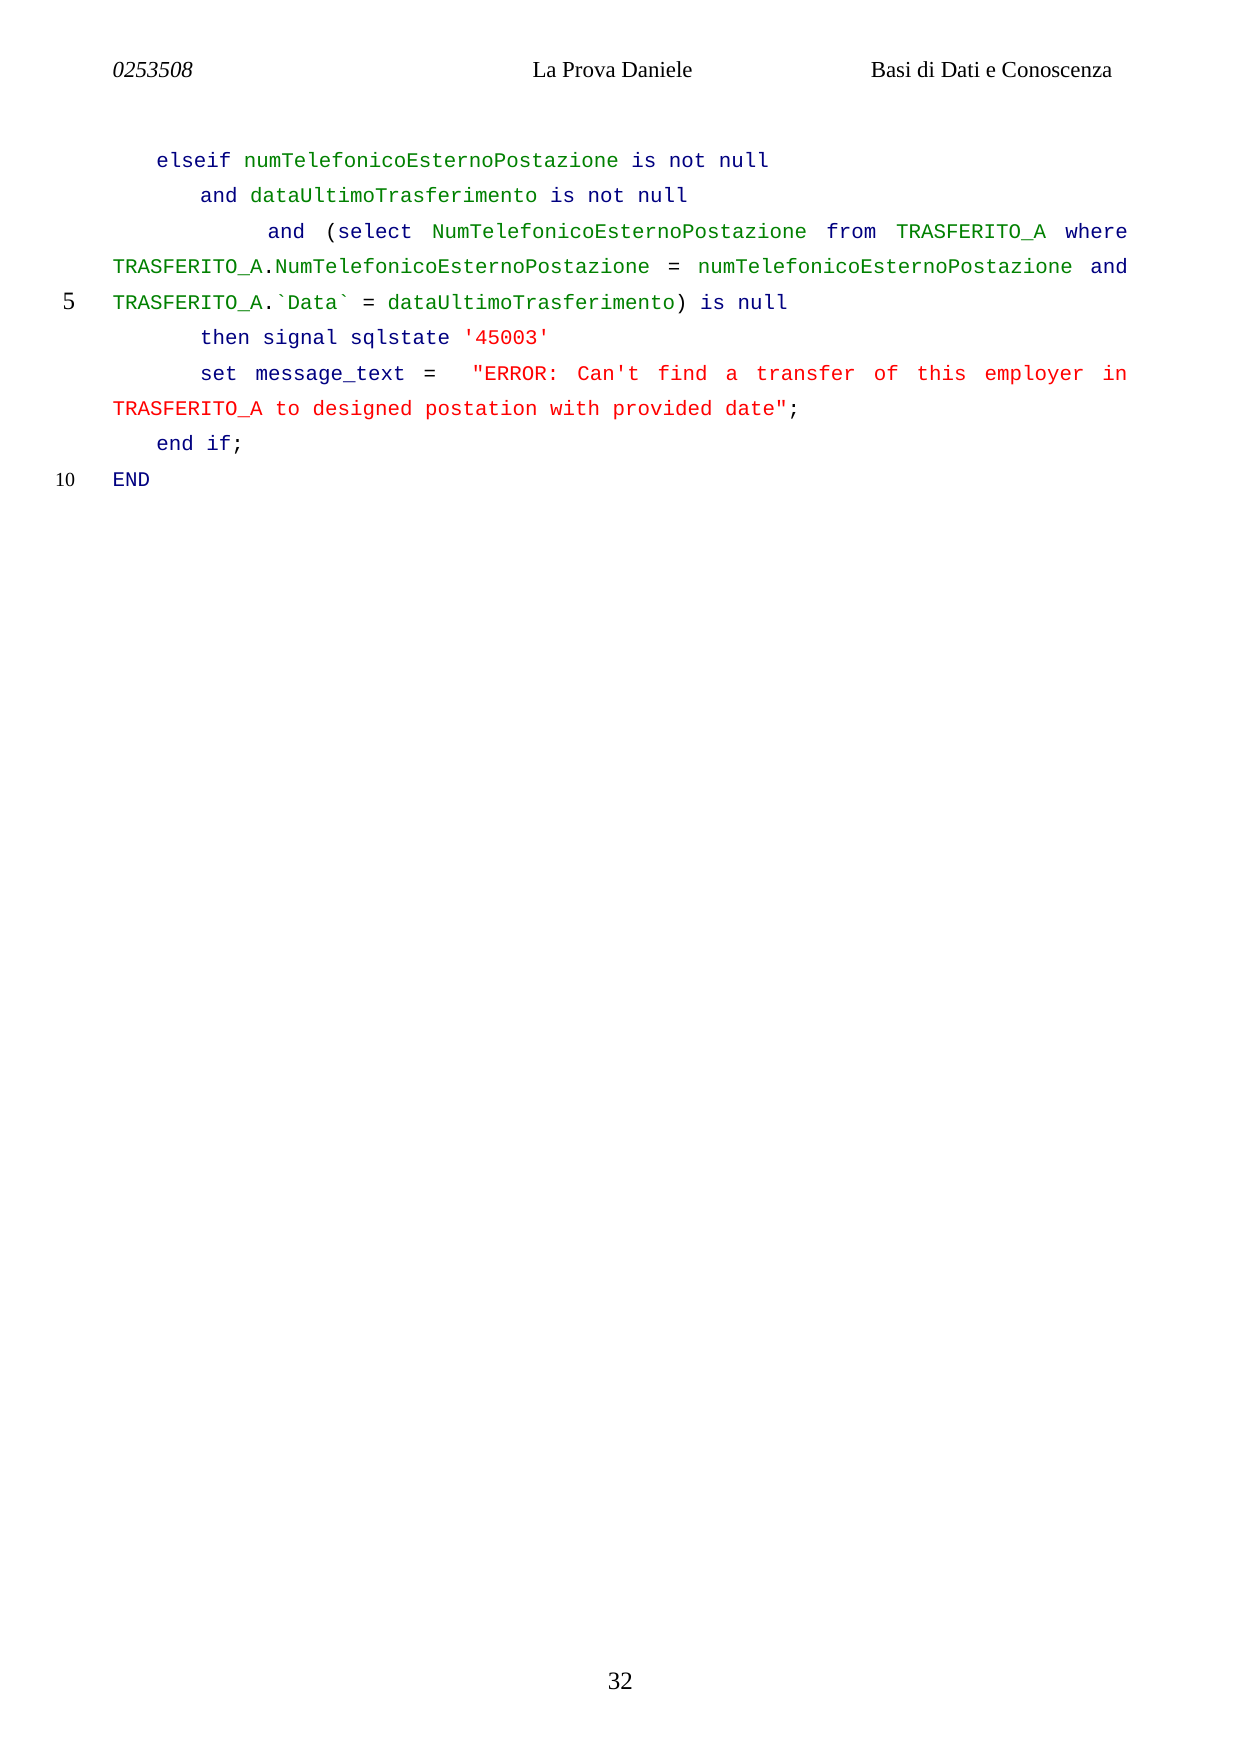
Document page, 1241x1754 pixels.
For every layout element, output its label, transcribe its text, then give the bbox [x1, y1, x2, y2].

text END [112, 469, 1128, 492]
text and dataUltimoTrasferimento is not null [112, 185, 1128, 209]
text set message_text = "ERROR: Can't find a transfer of this employer in TRASFERITO_A to designed postation with provided date"; [112, 362, 1128, 422]
text elseif numTelefonicoEsternoPostazione is not null [112, 150, 1128, 174]
text and (select NumTelefonicoEsternoPostazione from TRASFERITO_A where TRASFERITO_A.NumTelefonicoEsternoPostazione = numTelefonicoEsternoPostazione and TRASFERITO_A.`Data` = dataUltimoTrasferimento) is null [112, 221, 1128, 315]
text then signal sqlstate '45003' [112, 327, 1128, 351]
text end if; [112, 433, 1128, 457]
